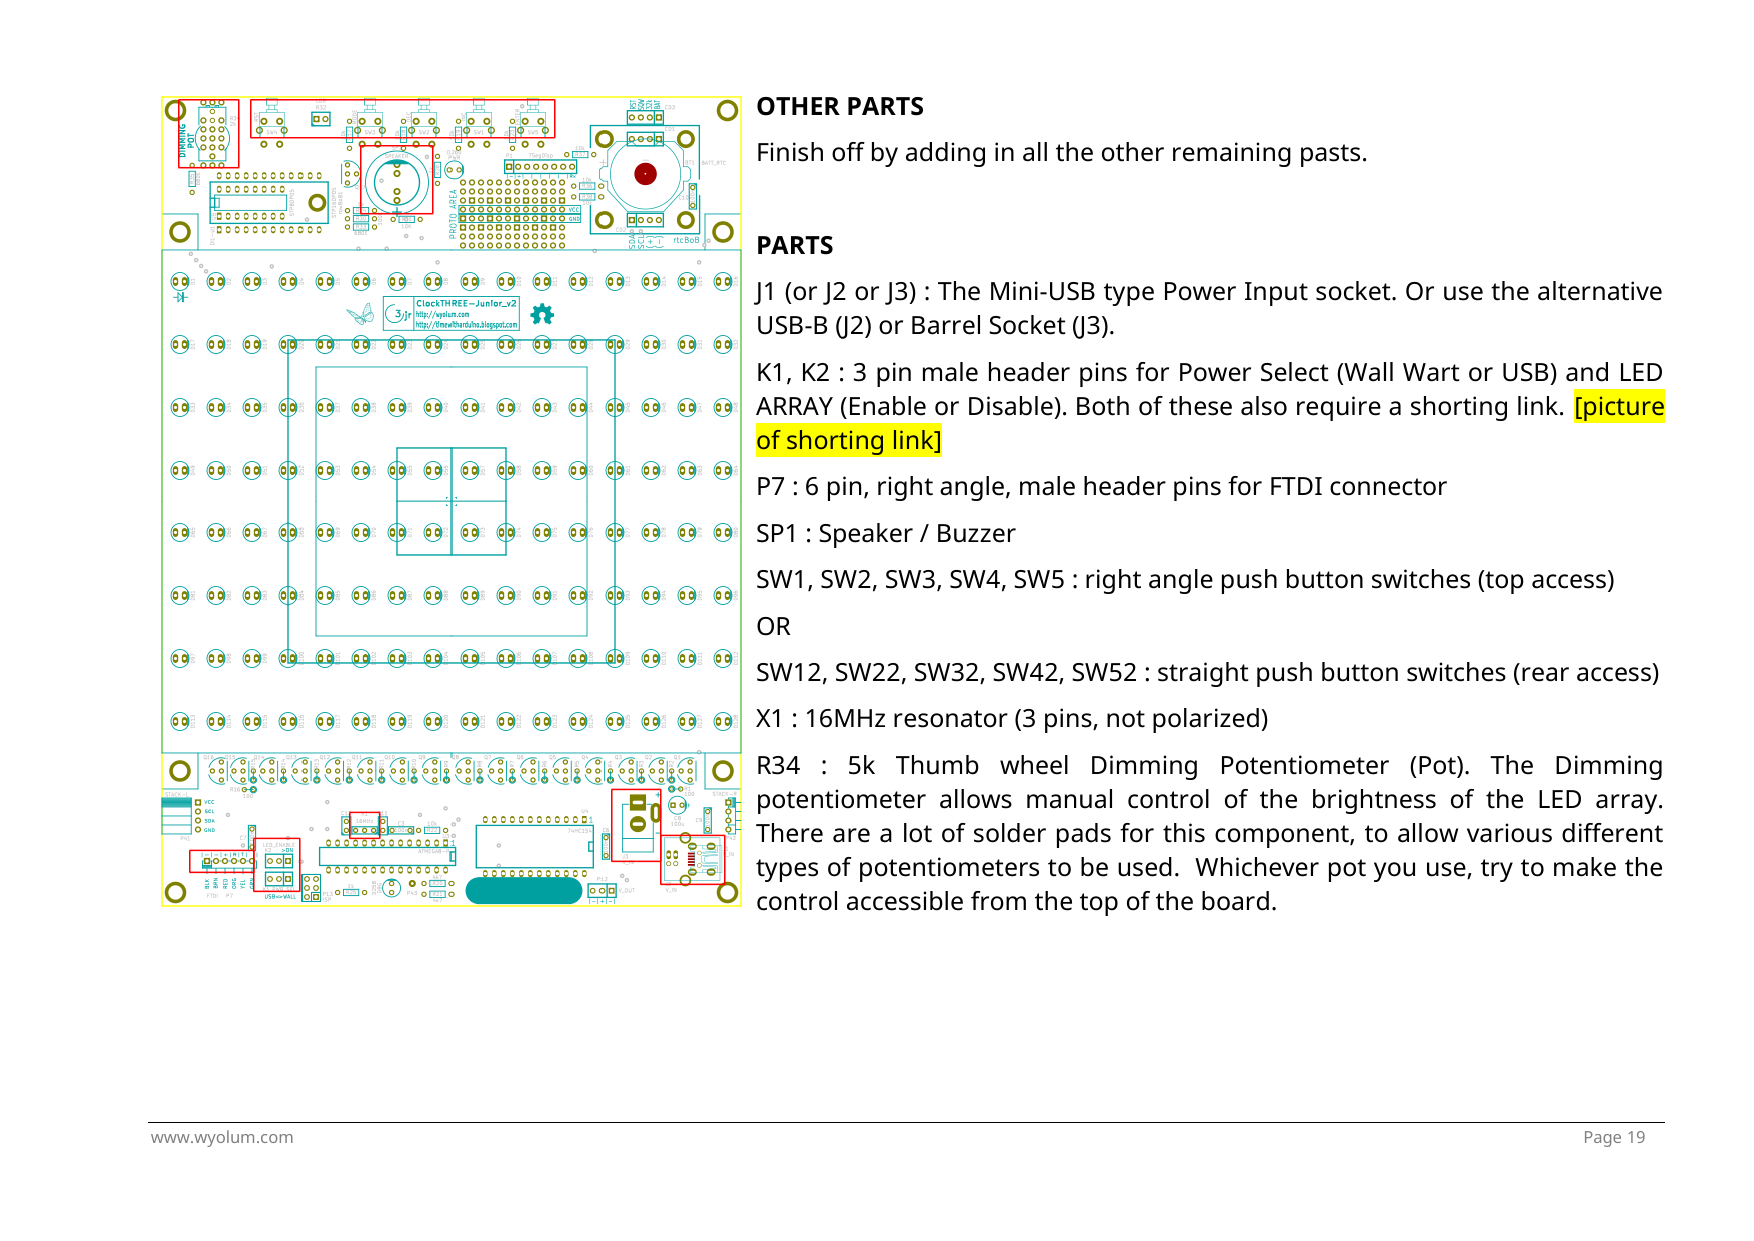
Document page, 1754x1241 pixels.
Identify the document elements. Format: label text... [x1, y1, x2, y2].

picture [153, 88, 751, 914]
table_header [751, 89, 756, 913]
table_header [148, 89, 153, 913]
table_header [148, 914, 756, 918]
table_header OTHER PARTS Finish off by adding in all the other remaining pasts. PARTS J1 (or J2 or J3) : The Mini-USB type Power Input socket. Or use the alternative USB-B (J2) or Barrel Socket (J3). K1, K2 : 3 pin male header pins for Power Select (Wall Wart or USB) and LED ARRAY (Enable or Disable). Both of these also require a shorting link. [picture of shorting link] P7 : 6 pin, right angle, male header pins for FTDI connector SP1 : Speaker / Buzzer SW1, SW2, SW3, SW4, SW5 : right angle push button switches (top access) OR SW12, SW22, SW32, SW42, SW52 : straight push button switches (rear access) X1 : 16MHz resonator (3 pins, not polarized) R34 : 5k Thumb wheel Dimming Potentiometer (Pot). The Dimming potentiometer allows manual control of the brightness of the LED array. There are a lot of solder pads for this component, to allow various different types of potentiometers to be used. Whichever pot you use, try to make the control accessible from the top of the board. [756, 89, 1665, 918]
